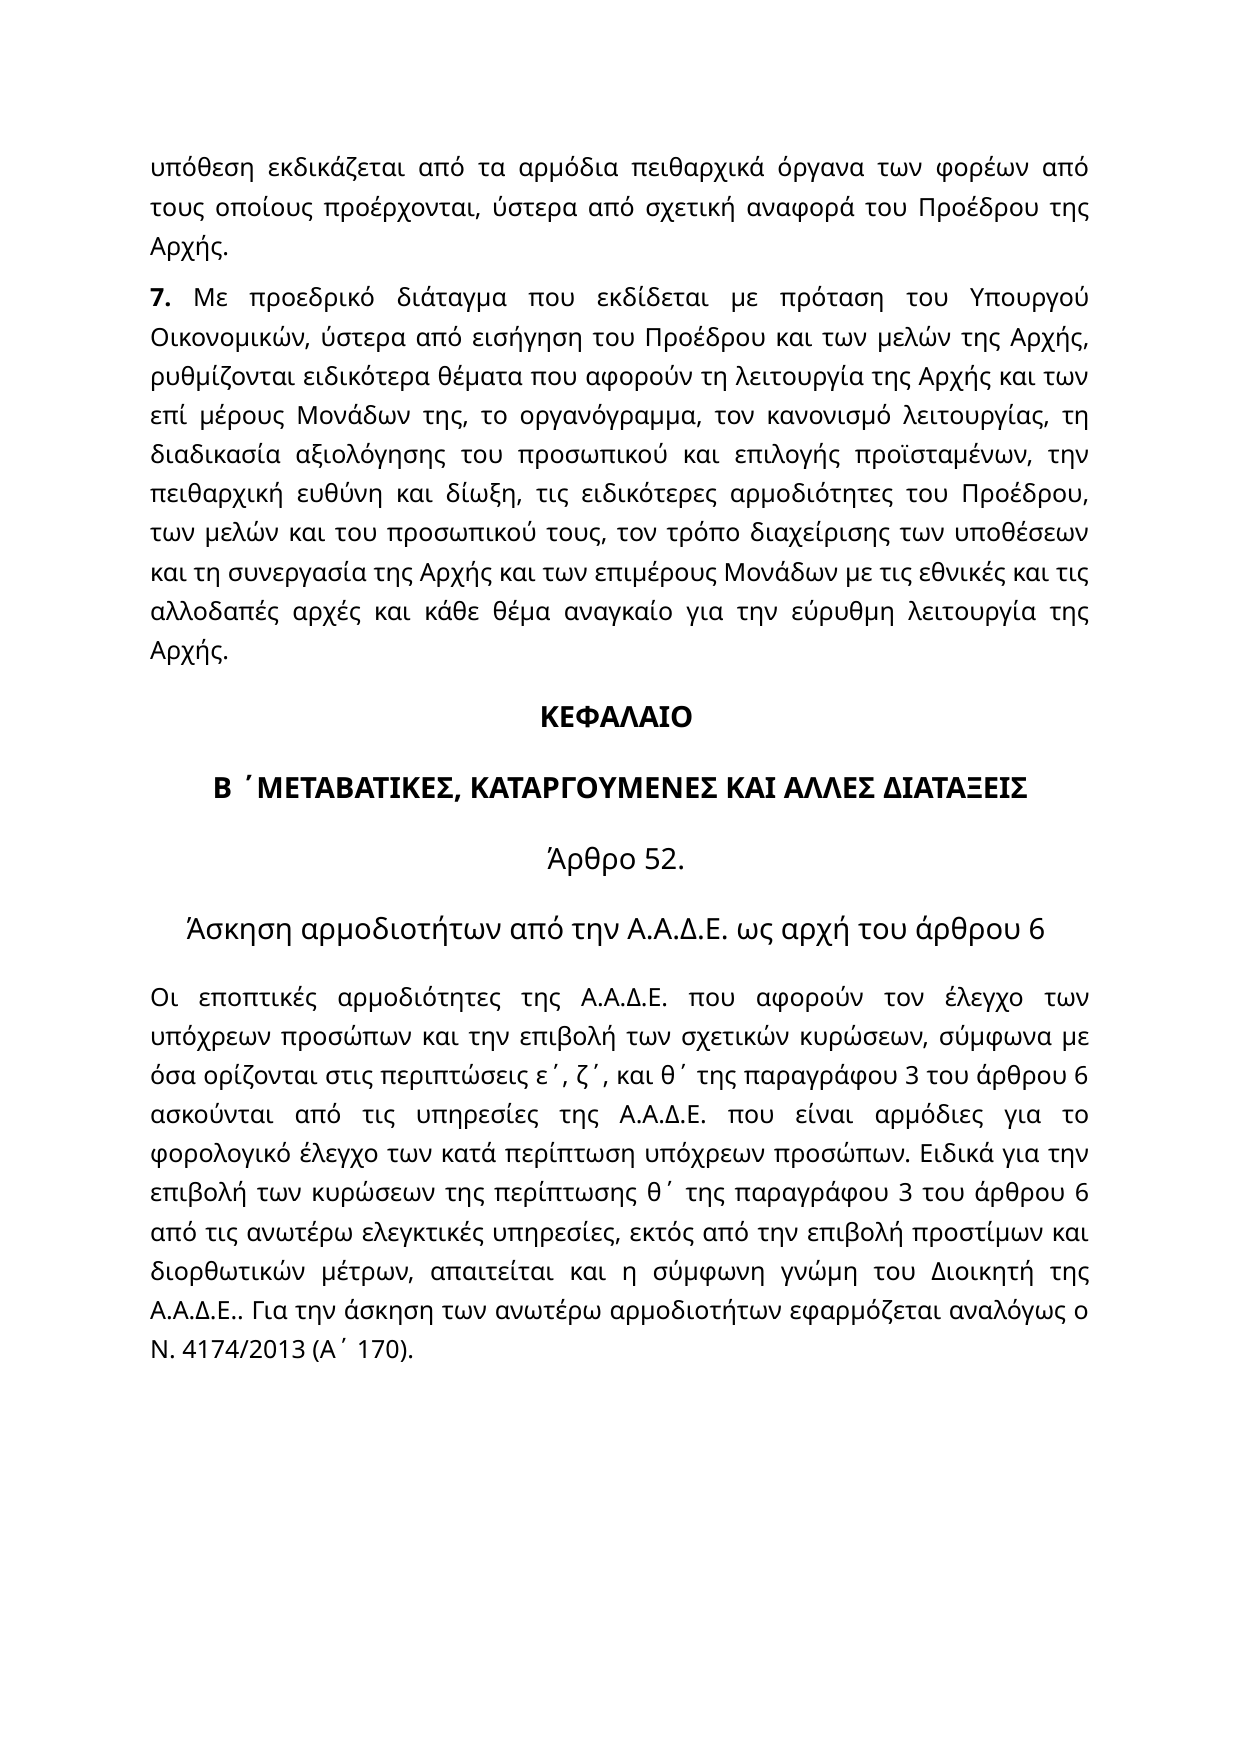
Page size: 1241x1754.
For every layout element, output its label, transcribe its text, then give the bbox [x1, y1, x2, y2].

subtitle Άσκηση αρμοδιοτήτων από την Α.Α.Δ.Ε. ως αρχή του άρθρου 6 [150, 908, 1090, 948]
text 7. Με προεδρικό διάταγμα που εκδίδεται με πρόταση του Υπουργού Οικονομικών, ύστερα από εισήγηση του Προέδρου και των μελών της Αρχής, ρυθμίζονται ειδικότερα θέματα που αφορούν τη λειτουργία της Αρχής και των επί μέρους Μονάδων της, το οργανόγραμμα, τον κανονισμό λειτουργίας, τη διαδικασία αξιολόγησης του προσωπικού και επιλογής προϊσταμένων, την πειθαρχική ευθύνη και δίωξη, τις ειδικότερες αρμοδιότητες του Προέδρου, των μελών και του προσωπικού τους, τον τρόπο διαχείρισης των υποθέσεων και τη συνεργασία της Αρχής και των επιμέρους Μονάδων με τις εθνικές και τις αλλοδαπές αρχές και κάθε θέμα αναγκαίο για την εύρυθμη λειτουργία της Αρχής. [150, 280, 1090, 667]
subtitle Άρθρο 52. [150, 838, 1090, 878]
subtitle Β ΄ΜΕΤΑΒΑΤΙΚΕΣ, ΚΑΤΑΡΓΟΥΜΕΝΕΣ ΚΑΙ ΑΛΛΕΣ ΔΙΑΤΑΞΕΙΣ [150, 767, 1090, 807]
subtitle ΚΕΦΑΛΑΙΟ [150, 697, 1090, 736]
text Οι εποπτικές αρμοδιότητες της Α.Α.Δ.Ε. που αφορούν τον έλεγχο των υπόχρεων προσώπων και την επιβολή των σχετικών κυρώσεων, σύμφωνα με όσα ορίζονται στις περιπτώσεις ε΄, ζ΄, και θ΄ της παραγράφου 3 του άρθρου 6 ασκούνται από τις υπηρεσίες της Α.Α.Δ.Ε. που είναι αρμόδιες για το φορολογικό έλεγχο των κατά περίπτωση υπόχρεων προσώπων. Ειδικά για την επιβολή των κυρώσεων της περίπτωσης θ΄ της παραγράφου 3 του άρθρου 6 από τις ανωτέρω ελεγκτικές υπηρεσίες, εκτός από την επιβολή προστίμων και διορθωτικών μέτρων, απαιτείται και η σύμφωνη γνώμη του Διοικητή της Α.Α.Δ.Ε.. Για την άσκηση των ανωτέρω αρμοδιοτήτων εφαρμόζεται αναλόγως ο Ν. 4174/2013 (Α΄ 170). [150, 979, 1090, 1366]
text υπόθεση εκδικάζεται από τα αρμόδια πειθαρχικά όργανα των φορέων από τους οποίους προέρχονται, ύστερα από σχετική αναφορά του Προέδρου της Αρχής. [150, 150, 1090, 262]
